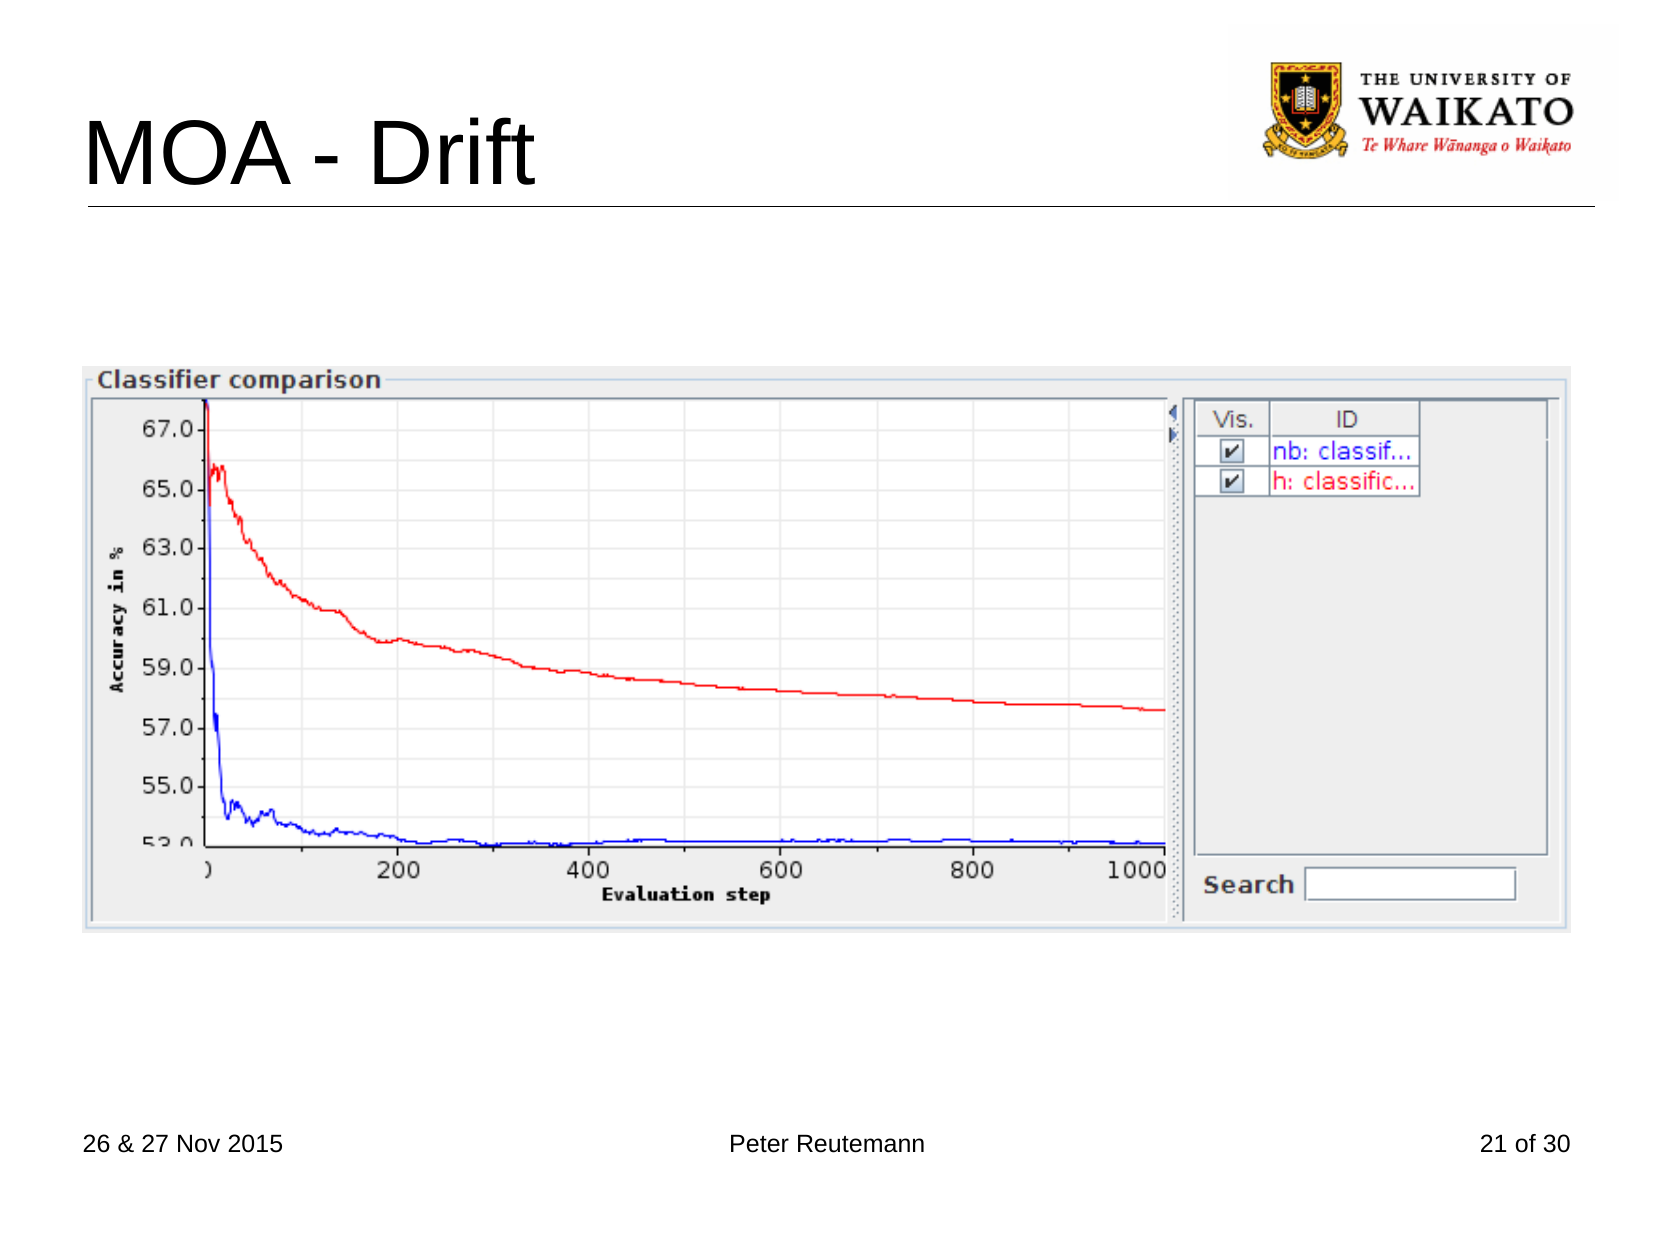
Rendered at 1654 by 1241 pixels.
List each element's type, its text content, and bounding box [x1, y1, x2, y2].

picture [82, 366, 1571, 933]
title MOA - Drift [82, 49, 1571, 257]
picture [1228, 24, 1619, 201]
